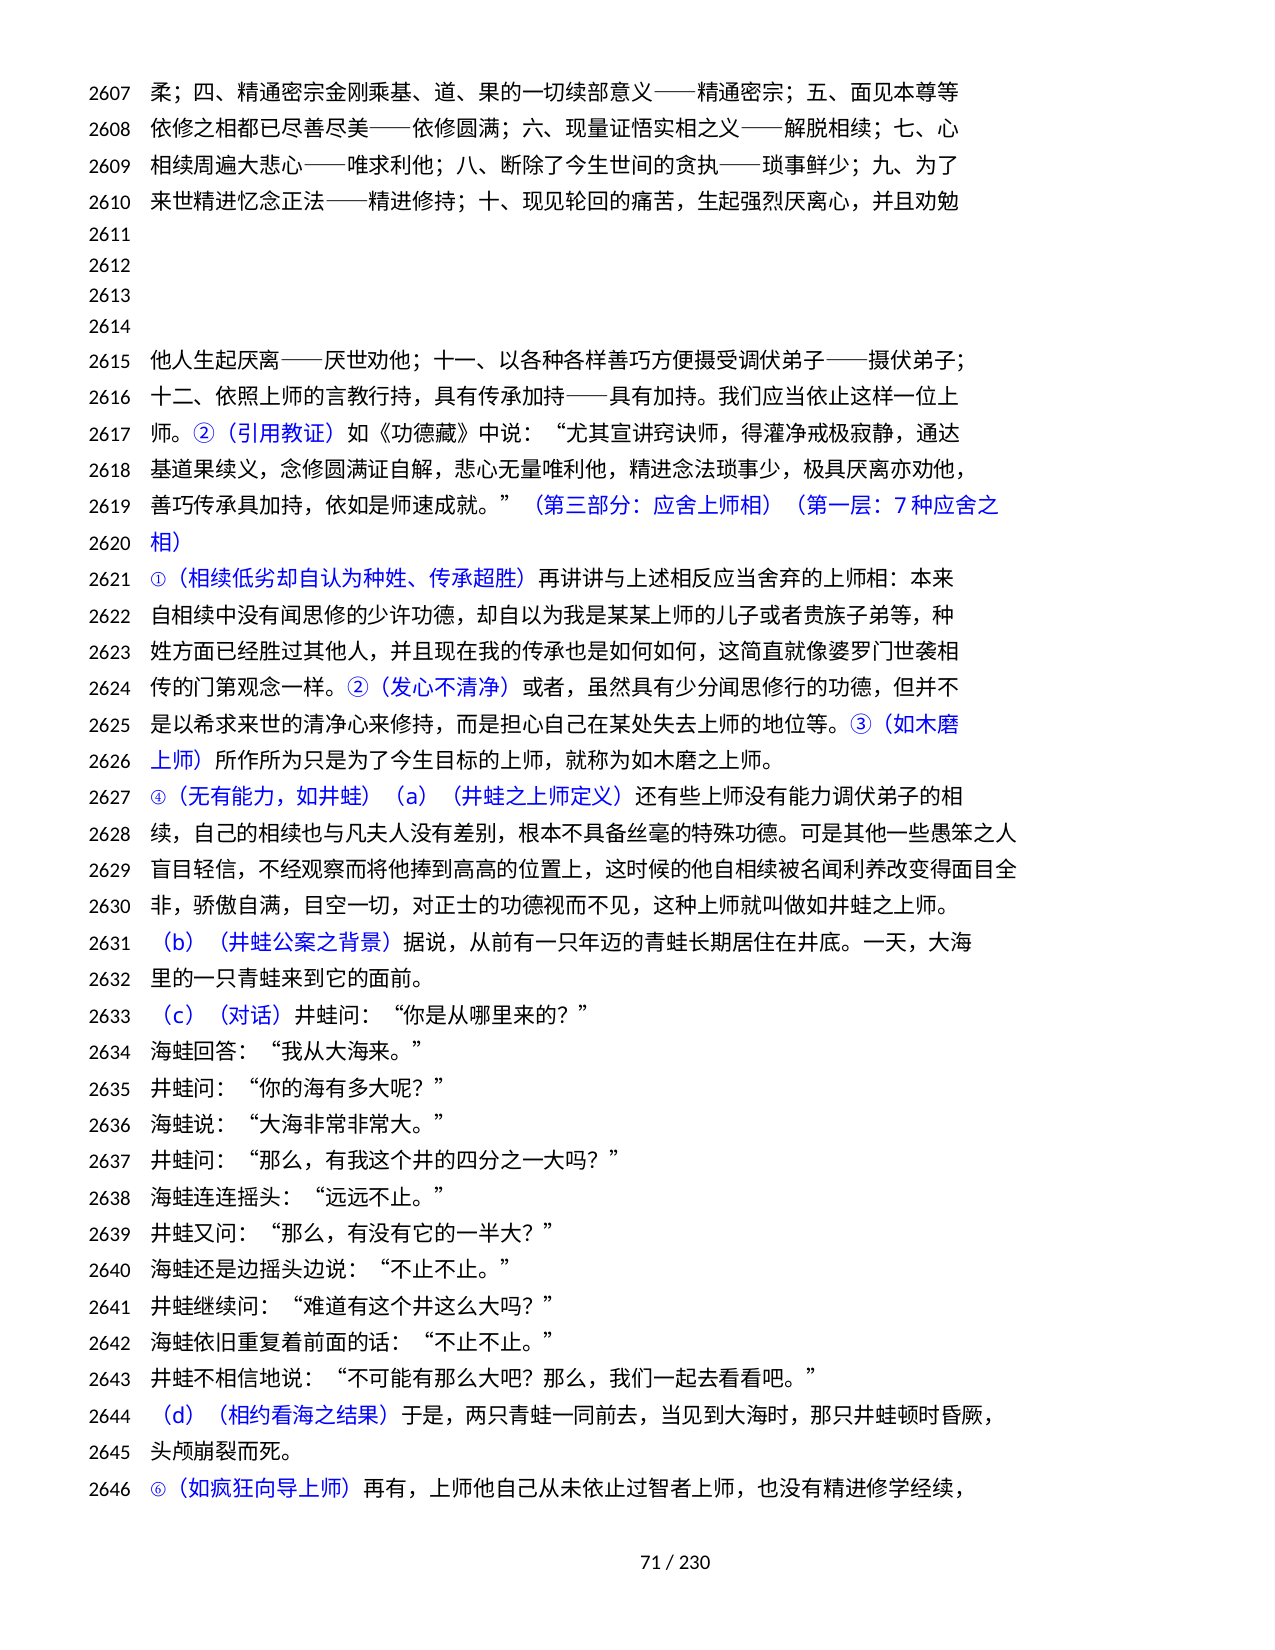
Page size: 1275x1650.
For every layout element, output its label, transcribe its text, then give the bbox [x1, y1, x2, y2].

text 相续周遍大悲心——唯求利他；八、断除了今生世间的贪执——琐事鲜少；九、为了 [150, 148, 1200, 179]
text 自相续中没有闻思修的少许功德，却自以为我是某某上师的儿子或者贵族子弟等，种 [150, 598, 1200, 629]
text 姓方面已经胜过其他人，并且现在我的传承也是如何如何，这简直就像婆罗门世袭相 [150, 634, 1200, 666]
text 柔；四、精通密宗金刚乘基、道、果的一切续部意义——精通密宗；五、面见本尊等 [150, 75, 1200, 107]
text （d）（相约看海之结果）于是，两只青蛙一同前去，当见到大海时，那只井蛙顿时昏厥， [150, 1398, 1200, 1429]
text 井蛙继续问：“难道有这个井这么大吗？” [150, 1289, 1200, 1320]
text 上师）所作所为只是为了今生目标的上师，就称为如木磨之上师。 [150, 743, 1200, 775]
text 头颅崩裂而死。 [150, 1434, 1200, 1466]
text 依修之相都已尽善尽美——依修圆满；六、现量证悟实相之义——解脱相续；七、心 [150, 111, 1200, 143]
text 井蛙又问：“那么，有没有它的一半大？” [150, 1216, 1200, 1248]
text ①（相续低劣却自认为种姓、传承超胜）再讲讲与上述相反应当舍弃的上师相：本来 [150, 561, 1200, 593]
text 盲目轻信，不经观察而将他捧到高高的位置上，这时候的他自相续被名闻利养改变得面目全 [150, 852, 1200, 884]
text 里的一只青蛙来到它的面前。 [150, 961, 1200, 993]
text 传的门第观念一样。②（发心不清净）或者，虽然具有少分闻思修行的功德，但并不 [150, 670, 1200, 702]
text 来世精进忆念正法——精进修持；十、现见轮回的痛苦，生起强烈厌离心，并且劝勉 [150, 184, 1200, 216]
text （b）（井蛙公案之背景）据说，从前有一只年迈的青蛙长期居住在井底。一天，大海 [150, 925, 1200, 957]
text 海蛙还是边摇头边说：“不止不止。” [150, 1252, 1200, 1284]
text 非，骄傲自满，目空一切，对正士的功德视而不见，这种上师就叫做如井蛙之上师。 [150, 888, 1200, 920]
text 是以希求来世的清净心来修持，而是担心自己在某处失去上师的地位等。③（如木磨 [150, 707, 1200, 738]
text 海蛙连连摇头：“远远不止。” [150, 1179, 1200, 1211]
text 基道果续义，念修圆满证自解，悲心无量唯利他，精进念法琐事少，极具厌离亦劝他， [150, 452, 1039, 484]
text （c）（对话）井蛙问：“你是从哪里来的？” [150, 998, 1200, 1029]
text 海蛙说：“大海非常非常大。” [150, 1107, 1200, 1138]
text 他人生起厌离——厌世劝他；十一、以各种各样善巧方便摄受调伏弟子——摄伏弟子； [150, 343, 1039, 374]
text 井蛙问：“你的海有多大呢？” [150, 1071, 1200, 1102]
text 善巧传承具加持，依如是师速成就。”（第三部分：应舍上师相）（第一层：7种应舍之相） [150, 488, 1039, 556]
text ④（无有能力，如井蛙）（a）（井蛙之上师定义）还有些上师没有能力调伏弟子的相 [150, 779, 1200, 811]
text 海蛙回答：“我从大海来。” [150, 1034, 1200, 1066]
text 师。②（引用教证）如《功德藏》中说：“尤其宣讲窍诀师，得灌净戒极寂静，通达 [150, 416, 1039, 447]
text 井蛙不相信地说：“不可能有那么大吧？那么，我们一起去看看吧。” [150, 1361, 1200, 1393]
text 井蛙问：“那么，有我这个井的四分之一大吗？” [150, 1143, 1200, 1175]
text 续，自己的相续也与凡夫人没有差别，根本不具备丝毫的特殊功德。可是其他一些愚笨之人 [150, 816, 1200, 847]
text 十二、依照上师的言教行持，具有传承加持——具有加持。我们应当依止这样一位上 [150, 379, 1039, 411]
text ⑥（如疯狂向导上师）再有，上师他自己从未依止过智者上师，也没有精进修学经续， [150, 1471, 1200, 1502]
text 海蛙依旧重复着前面的话：“不止不止。” [150, 1325, 1200, 1357]
